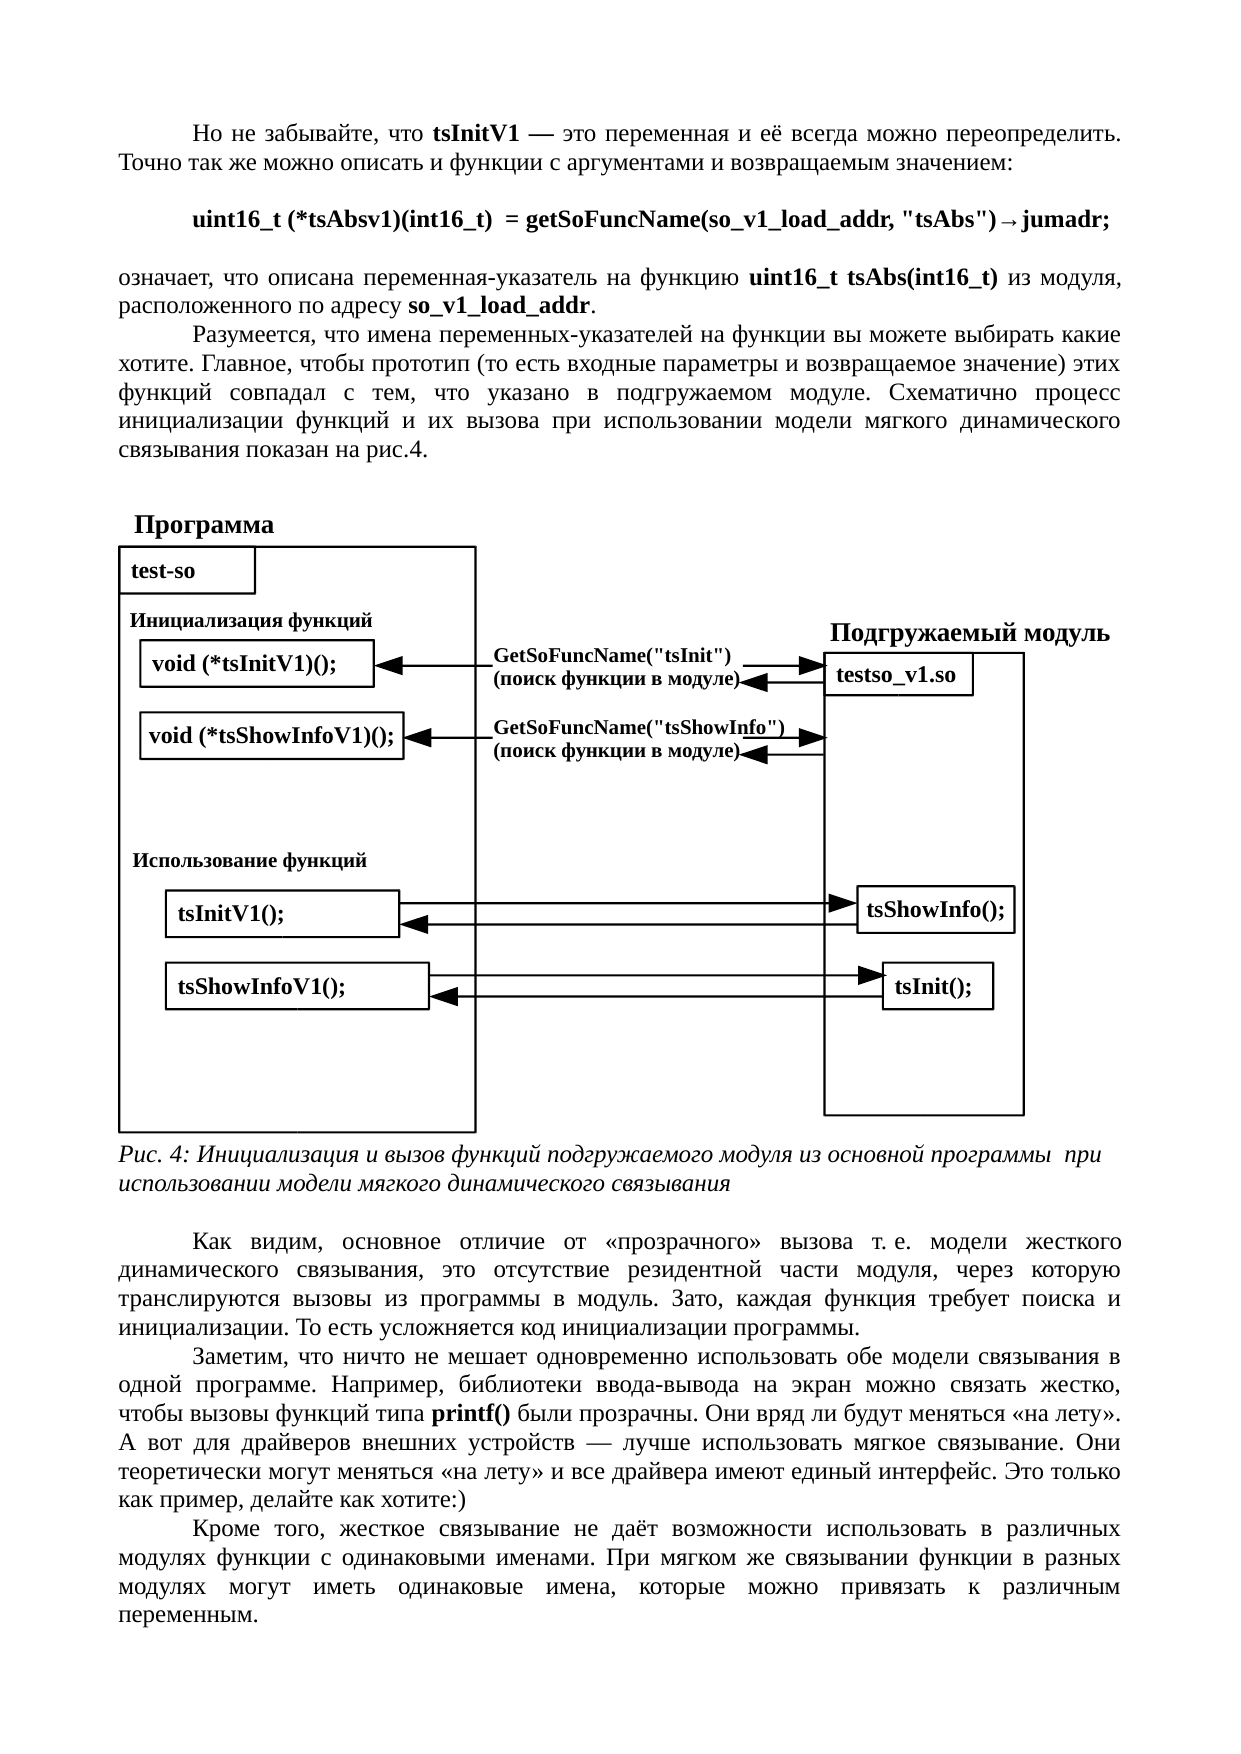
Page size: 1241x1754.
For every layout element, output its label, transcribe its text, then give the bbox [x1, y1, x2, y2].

text Рис. 4: Инициализация и вызов функций подгружаемого модуля из основной программы при использовании модели мягкого динамического связывания [118, 504, 1122, 1197]
text Как видим, основное отличие от «прозрачного» вызова т. е. модели жесткого динамического связывания, это отсутствие резидентной части модуля, через которую транслируются вызовы из программы в модуль. Зато, каждая функция требует поиска и инициализации. То есть усложняется код инициализации программы. [118, 1226, 1122, 1341]
text Разумеется, что имена переменных-указателей на функции вы можете выбирать какие хотите. Главное, чтобы прототип (то есть входные параметры и возвращаемое значение) этих функций совпадал с тем, что указано в подгружаемом модуле. Схематично процесс инициализации функций и их вызова при использовании модели мягкого динамического связывания показан на рис.4. [118, 319, 1122, 463]
text Но не забывайте, что tsInitV1 — это переменная и её всегда можно переопределить. Точно так же можно описать и функции с аргументами и возвращаемым значением: [118, 118, 1122, 176]
text означает, что описана переменная-указатель на функцию uint16_t tsAbs(int16_t) из модуля, расположенного по адресу so_v1_load_addr. [118, 262, 1122, 319]
text Кроме того, жесткое связывание не даёт возможности использовать в различных модулях функции с одинаковыми именами. При мягком же связывании функции в разных модулях могут иметь одинаковые имена, которые можно привязать к различным переменным. [118, 1513, 1122, 1628]
text uint16_t (*tsAbsv1)(int16_t) = getSoFuncName(so_v1_load_addr, "tsAbs")→jumadr; [118, 204, 1122, 233]
text Заметим, что ничто не мешает одновременно использовать обе модели связывания в одной программе. Например, библиотеки ввода-вывода на экран можно связать жестко, чтобы вызовы функций типа printf() были прозрачны. Они вряд ли будут меняться «на лету». А вот для драйверов внешних устройств — лучше использовать мягкое связывание. Они теоретически могут меняться «на лету» и все драйвера имеют единый интерфейс. Это только как пример, делайте как хотите:) [118, 1341, 1122, 1513]
